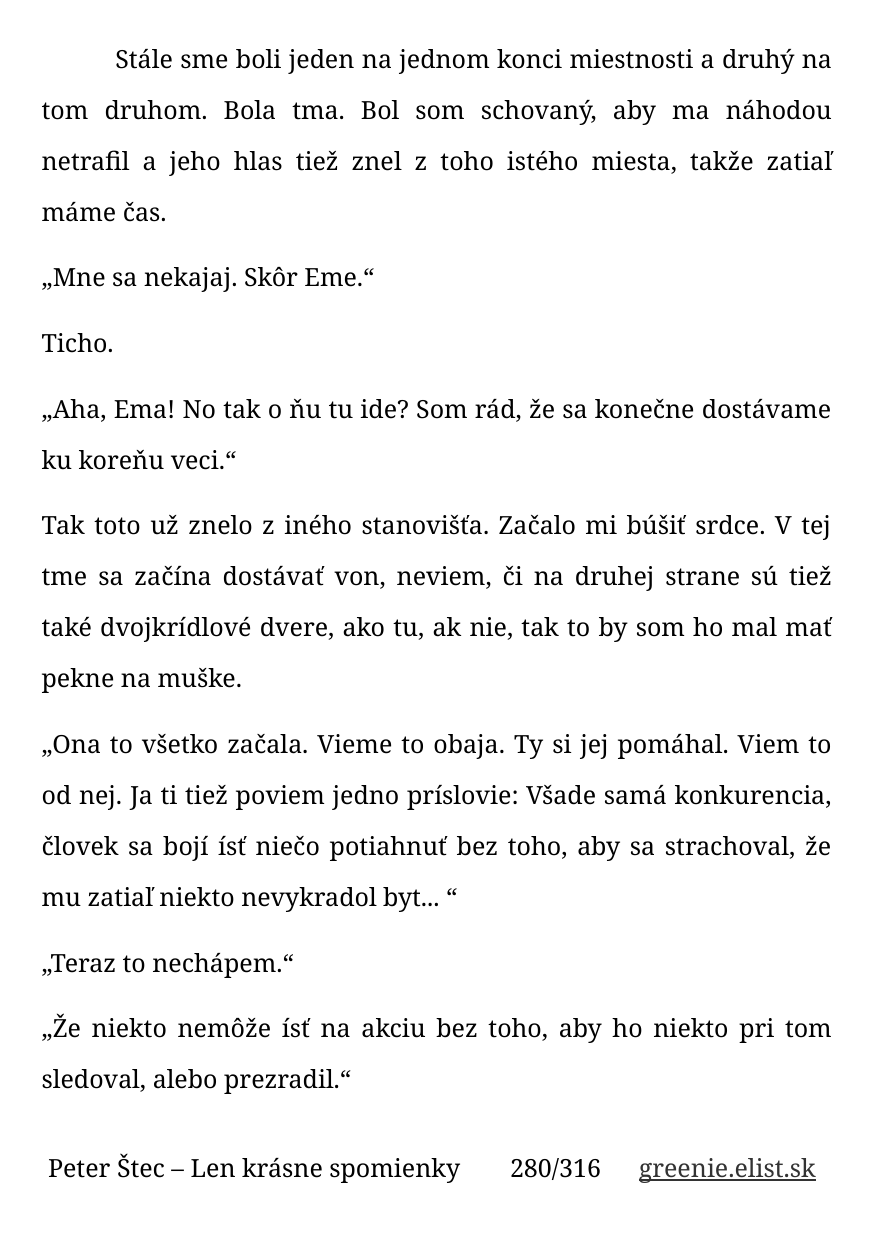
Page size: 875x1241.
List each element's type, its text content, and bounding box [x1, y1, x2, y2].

text „Ona to všetko začala. Vieme to obaja. Ty si jej pomáhal. Viem to od nej. Ja ti tiež poviem jedno príslovie: Všade samá konkurencia, človek sa bojí ísť niečo potiahnuť bez toho, aby sa strachoval, že mu zatiaľ niekto nevykradol byt... “ [41, 727, 833, 914]
text „Že niekto nemôže ísť na akciu bez toho, aby ho niekto pri tom sledoval, alebo prezradil.“ [41, 1011, 833, 1096]
text Tak toto už znelo z iného stanovišťa. Začalo mi búšiť srdce. V tej tme sa začína dostávať von, neviem, či na druhej strane sú tiež také dvojkrídlové dvere, ako tu, ak nie, tak to by som ho mal mať pekne na muške. [41, 508, 833, 695]
text „Mne sa nekajaj. Skôr Eme.“ [41, 260, 833, 294]
text „Teraz to nechápem.“ [41, 946, 833, 979]
text Ticho. [41, 326, 833, 360]
text Stále sme boli jeden na jednom konci miestnosti a druhý na tom druhom. Bola tma. Bol som schovaný, aby ma náhodou netrafil a jeho hlas tiež znel z toho istého miesta, takže zatiaľ máme čas. [41, 41, 833, 228]
text „Aha, Ema! No tak o ňu tu ide? Som rád, že sa konečne dostávame ku koreňu veci.“ [41, 391, 833, 476]
